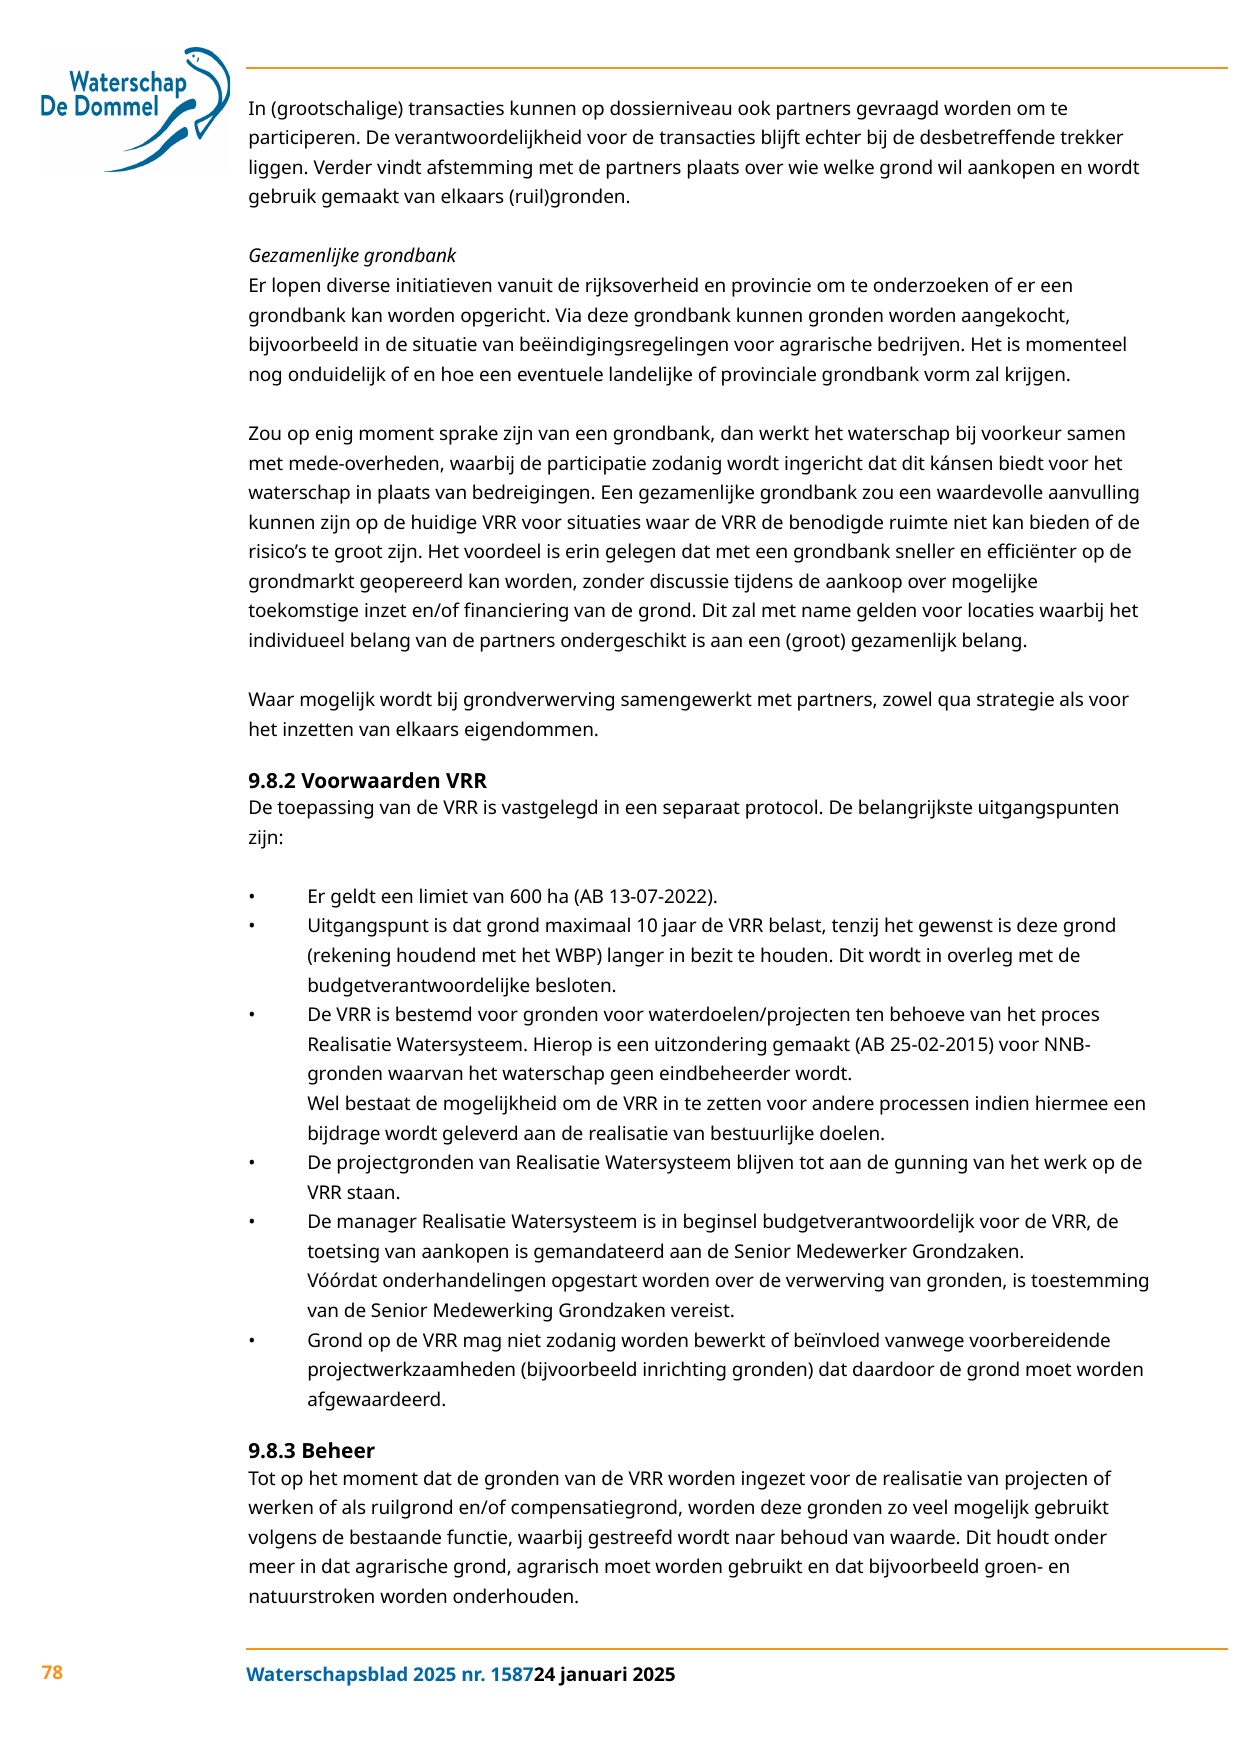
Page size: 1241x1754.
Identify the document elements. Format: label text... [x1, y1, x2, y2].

list De projectgronden van Realisatie Watersysteem blijven tot aan de gunning van het werk op de VRR staan. [248, 1149, 1152, 1205]
list Grond op de VRR mag niet zodanig worden bewerkt of beïnvloed vanwege voorbereidende projectwerkzaamheden (bijvoorbeeld inrichting gronden) dat daardoor de grond moet worden afgewaardeerd. [248, 1327, 1152, 1412]
text In (grootschalige) transacties kunnen op dossierniveau ook partners gevraagd worden om te participeren. De verantwoordelijkheid voor de transacties blijft echter bij de desbetreffende trekker liggen. Verder vindt afstemming met de partners plaats over wie welke grond wil aankopen en wordt gebruik gemaakt van elkaars (ruil)gronden. [248, 95, 1152, 209]
list Wel bestaat de mogelijkheid om de VRR in te zetten voor andere processen indien hiermee een bijdrage wordt geleverd aan de realisatie van bestuurlijke doelen. [248, 1090, 1152, 1146]
list De manager Realisatie Watersysteem is in beginsel budgetverantwoordelijk voor de VRR, de toetsing van aankopen is gemandateerd aan de Senior Medewerker Grondzaken. [248, 1208, 1152, 1264]
list Uitgangspunt is dat grond maximaal 10 jaar de VRR belast, tenzij het gewenst is deze grond (rekening houdend met het WBP) langer in bezit te houden. Dit wordt in overleg met de budgetverantwoordelijke besloten. [248, 913, 1152, 998]
text Er lopen diverse initiatieven vanuit de rijksoverheid en provincie om te onderzoeken of er een grondbank kan worden opgericht. Via deze grondbank kunnen gronden worden aangekocht, bijvoorbeeld in de situatie van beëindigingsregelingen voor agrarische bedrijven. Het is momenteel nog onduidelijk of en hoe een eventuele landelijke of provinciale grondbank vorm zal krijgen. [248, 272, 1152, 387]
text 9.8.3 Beheer [248, 1436, 1152, 1465]
text Gezamenlijke grondbank [248, 243, 1152, 268]
table_header Waar mogelijk wordt bij grondverwerving samengewerkt met partners, zowel qua strategie als voor het inzetten van elkaars eigendommen. [248, 687, 1152, 742]
list Vóórdat onderhandelingen opgestart worden over de verwerving van gronden, is toestemming van de Senior Medewerking Grondzaken vereist. [248, 1268, 1152, 1323]
text De toepassing van de VRR is vastgelegd in een separaat protocol. De belangrijkste uitgangspunten zijn: [248, 794, 1152, 850]
text 9.8.2 Voorwaarden VRR [248, 766, 1152, 794]
picture [41, 47, 231, 172]
text Zou op enig moment sprake zijn van een grondbank, dan werkt het waterschap bij voorkeur samen met mede-overheden, waarbij de participatie zodanig wordt ingericht dat dit kánsen biedt voor het waterschap in plaats van bedreigingen. Een gezamenlijke grondbank zou een waardevolle aanvulling kunnen zijn op de huidige VRR voor situaties waar de VRR de benodigde ruimte niet kan bieden of de risico’s te groot zijn. Het voordeel is erin gelegen dat met een grondbank sneller en efficiënter op de grondmarkt geopereerd kan worden, zonder discussie tijdens de aankoop over mogelijke toekomstige inzet en/of financiering van de grond. Dit zal met name gelden voor locaties waarbij het individueel belang van de partners ondergeschikt is aan een (groot) gezamenlijk belang. [248, 420, 1152, 653]
picture [45, 99, 51, 111]
list De VRR is bestemd voor gronden voor waterdoelen/projecten ten behoeve van het proces Realisatie Watersysteem. Hierop is een uitzondering gemaakt (AB 25-02-2015) voor NNB-gronden waarvan het waterschap geen eindbeheerder wordt. [248, 1001, 1152, 1086]
list Er geldt een limiet van 600 ha (AB 13-07-2022). [248, 883, 1152, 909]
text Tot op het moment dat de gronden van de VRR worden ingezet voor de realisatie van projecten of werken of als ruilgrond en/of compensatiegrond, worden deze gronden zo veel mogelijk gebruikt volgens de bestaande functie, waarbij gestreefd wordt naar behoud van waarde. Dit houdt onder meer in dat agrarische grond, agrarisch moet worden gebruikt en dat bijvoorbeeld groen- en natuurstroken worden onderhouden. [248, 1465, 1152, 1609]
picture [204, 47, 231, 76]
picture [198, 118, 210, 131]
